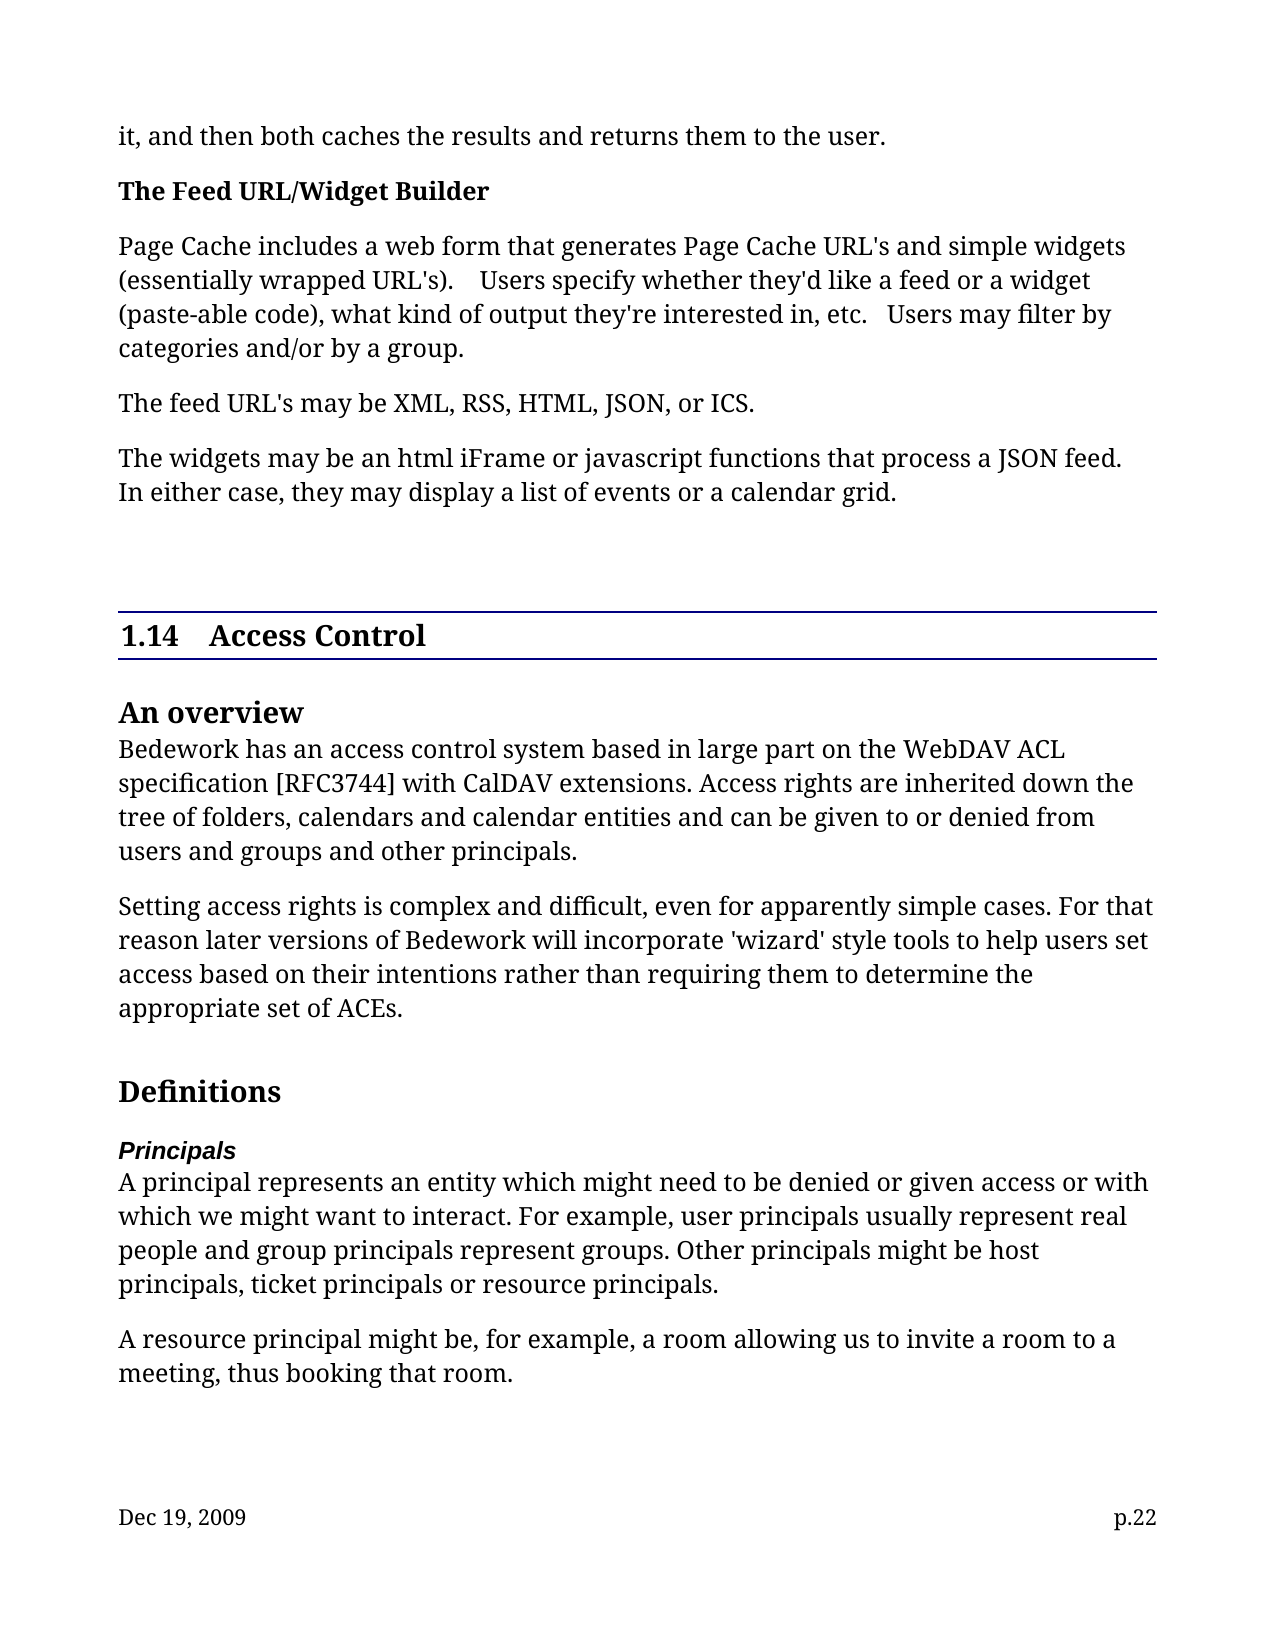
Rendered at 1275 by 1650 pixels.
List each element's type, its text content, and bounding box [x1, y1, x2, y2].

subtitle Access Control [118, 613, 1157, 658]
text The Feed URL/Widget Builder [118, 173, 1157, 207]
text The widgets may be an html iFrame or javascript functions that process a JSON feed. In either case, they may display a list of events or a calendar grid. [118, 441, 1157, 509]
text Setting access rights is complex and difficult, even for apparently simple cases. For that reason later versions of Bedework will incorporate 'wizard' style tools to help users set access based on their intentions rather than requiring them to determine the appropriate set of ACEs. [118, 889, 1157, 1025]
text Page Cache includes a web form that generates Page Cache URL's and simple widgets (essentially wrapped URL's). Users specify whether they'd like a feed or a widget (paste-able code), what kind of output they're interested in, etc. Users may filter by categories and/or by a group. [118, 228, 1157, 364]
subtitle Definitions [118, 1072, 1157, 1111]
text A resource principal might be, for example, a room allowing us to invite a room to a meeting, thus booking that room. [118, 1322, 1157, 1390]
text The feed URL's may be XML, RSS, HTML, JSON, or ICS. [118, 386, 1157, 420]
text it, and then both caches the results and returns them to the user. [118, 118, 1157, 152]
text Bedework has an access control system based in large part on the WebDAV ACL specification [RFC3744] with CalDAV extensions. Access rights are inherited down the tree of folders, calendars and calendar entities and can be given to or denied from users and groups and other principals. [118, 732, 1157, 868]
text A principal represents an entity which might need to be denied or given access or with which we might want to interact. For example, user principals usually represent real people and group principals represent groups. Other principals might be host principals, ticket principals or resource principals. [118, 1165, 1157, 1301]
subtitle Principals [118, 1137, 1157, 1165]
subtitle An overview [118, 692, 1157, 732]
